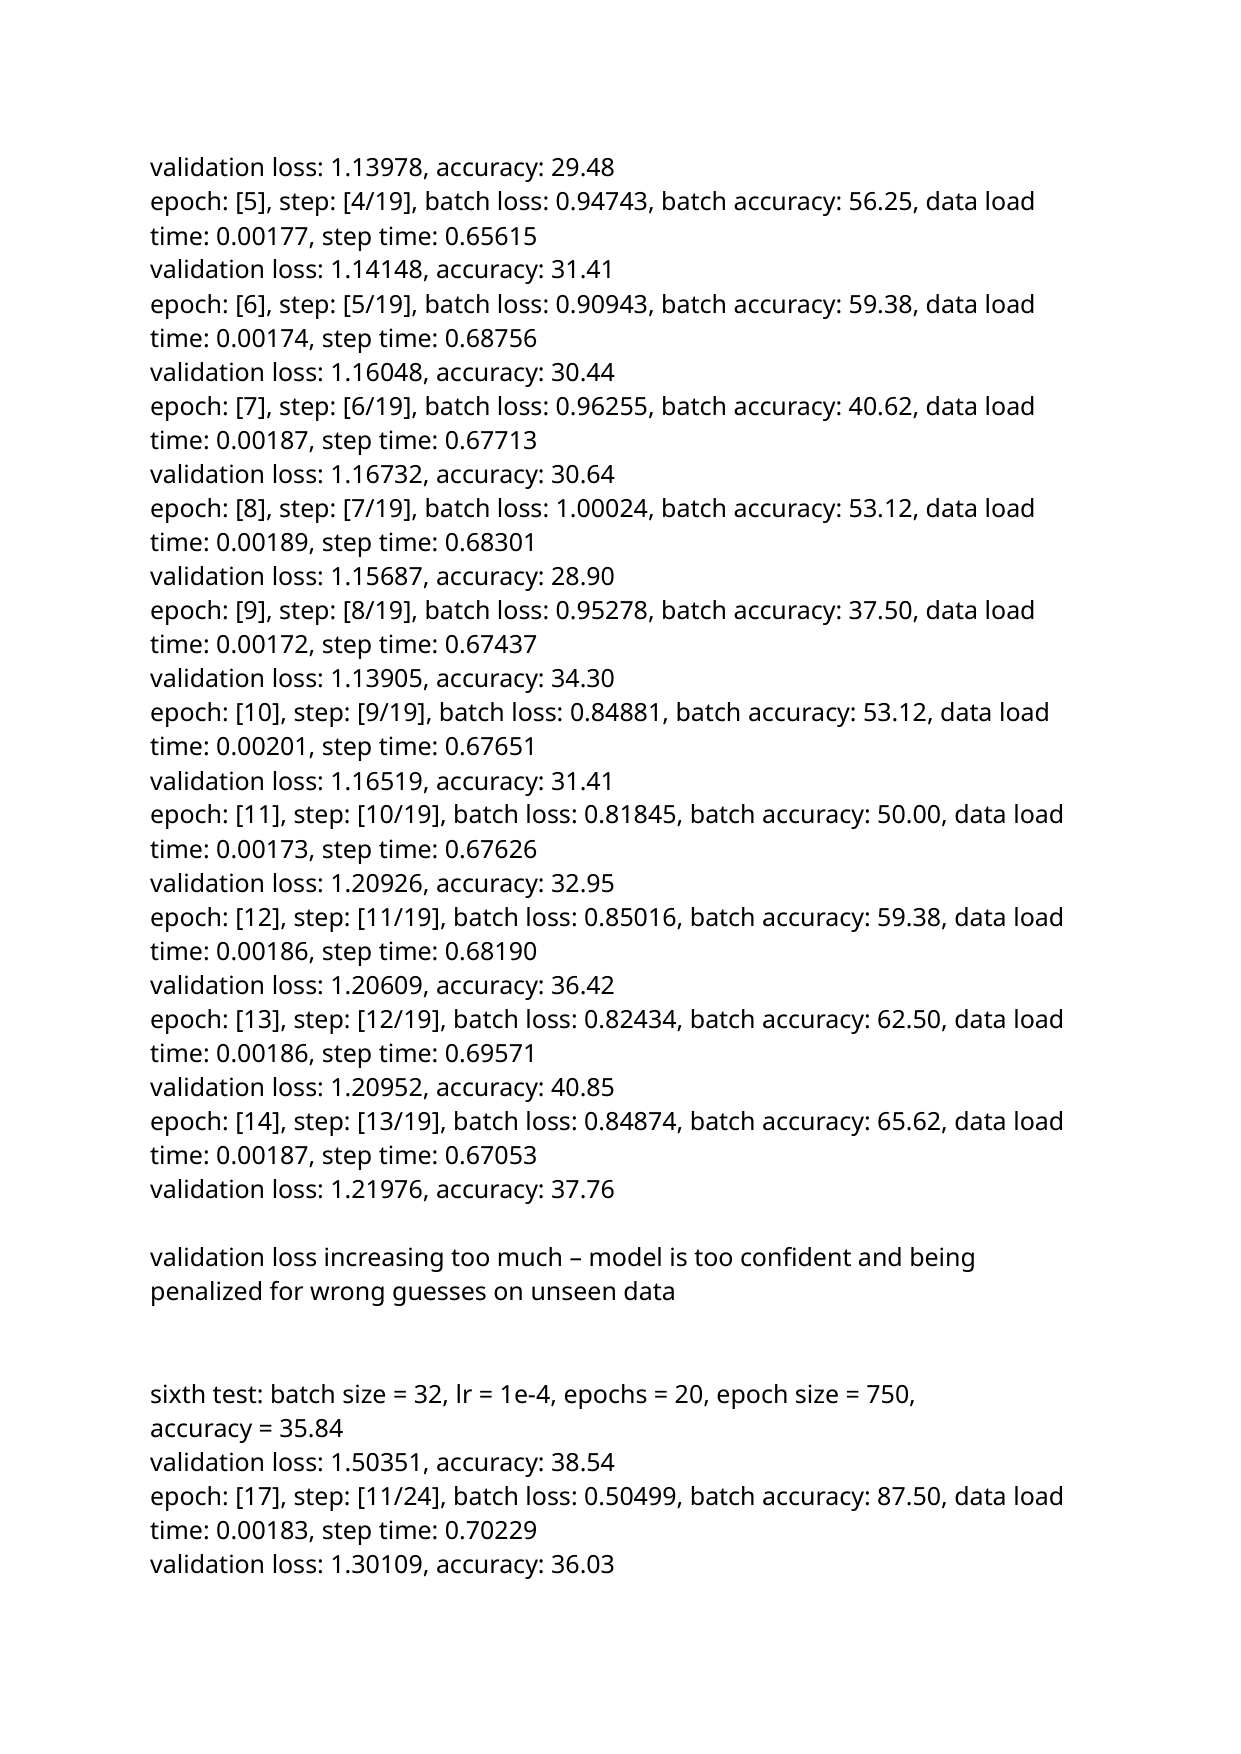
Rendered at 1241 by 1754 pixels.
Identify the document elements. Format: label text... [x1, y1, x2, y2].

text validation loss: 1.20952, accuracy: 40.85 [150, 1070, 1090, 1104]
text epoch: [14], step: [13/19], batch loss: 0.84874, batch accuracy: 65.62, data load time: 0.00187, step time: 0.67053 [150, 1104, 1090, 1172]
text validation loss: 1.20926, accuracy: 32.95 [150, 865, 1090, 899]
text epoch: [7], step: [6/19], batch loss: 0.96255, batch accuracy: 40.62, data load time: 0.00187, step time: 0.67713 [150, 388, 1090, 457]
text validation loss: 1.20609, accuracy: 36.42 [150, 967, 1090, 1002]
text validation loss: 1.16519, accuracy: 31.41 [150, 763, 1090, 797]
text validation loss: 1.15687, accuracy: 28.90 [150, 559, 1090, 593]
text epoch: [12], step: [11/19], batch loss: 0.85016, batch accuracy: 59.38, data load time: 0.00186, step time: 0.68190 [150, 899, 1090, 967]
text validation loss: 1.13905, accuracy: 34.30 [150, 661, 1090, 695]
text validation loss: 1.16048, accuracy: 30.44 [150, 354, 1090, 388]
text epoch: [5], step: [4/19], batch loss: 0.94743, batch accuracy: 56.25, data load time: 0.00177, step time: 0.65615 [150, 184, 1090, 252]
text validation loss: 1.13978, accuracy: 29.48 [150, 150, 1090, 184]
text validation loss: 1.50351, accuracy: 38.54 [150, 1444, 1090, 1478]
text validation loss: 1.21976, accuracy: 37.76 [150, 1172, 1090, 1206]
text epoch: [6], step: [5/19], batch loss: 0.90943, batch accuracy: 59.38, data load time: 0.00174, step time: 0.68756 [150, 286, 1090, 354]
text epoch: [13], step: [12/19], batch loss: 0.82434, batch accuracy: 62.50, data load time: 0.00186, step time: 0.69571 [150, 1002, 1090, 1070]
text epoch: [17], step: [11/24], batch loss: 0.50499, batch accuracy: 87.50, data load time: 0.00183, step time: 0.70229 [150, 1478, 1090, 1547]
text validation loss: 1.30109, accuracy: 36.03 [150, 1547, 1090, 1581]
text epoch: [11], step: [10/19], batch loss: 0.81845, batch accuracy: 50.00, data load time: 0.00173, step time: 0.67626 [150, 797, 1090, 865]
text validation loss increasing too much – model is too confident and being penalized for wrong guesses on unseen data [150, 1240, 1090, 1308]
text epoch: [10], step: [9/19], batch loss: 0.84881, batch accuracy: 53.12, data load time: 0.00201, step time: 0.67651 [150, 695, 1090, 763]
text validation loss: 1.14148, accuracy: 31.41 [150, 252, 1090, 286]
text sixth test: batch size = 32, lr = 1e-4, epochs = 20, epoch size = 750, [150, 1376, 1090, 1410]
text accuracy = 35.84 [150, 1410, 1090, 1444]
text epoch: [8], step: [7/19], batch loss: 1.00024, batch accuracy: 53.12, data load time: 0.00189, step time: 0.68301 [150, 491, 1090, 559]
text validation loss: 1.16732, accuracy: 30.64 [150, 457, 1090, 491]
text epoch: [9], step: [8/19], batch loss: 0.95278, batch accuracy: 37.50, data load time: 0.00172, step time: 0.67437 [150, 593, 1090, 661]
